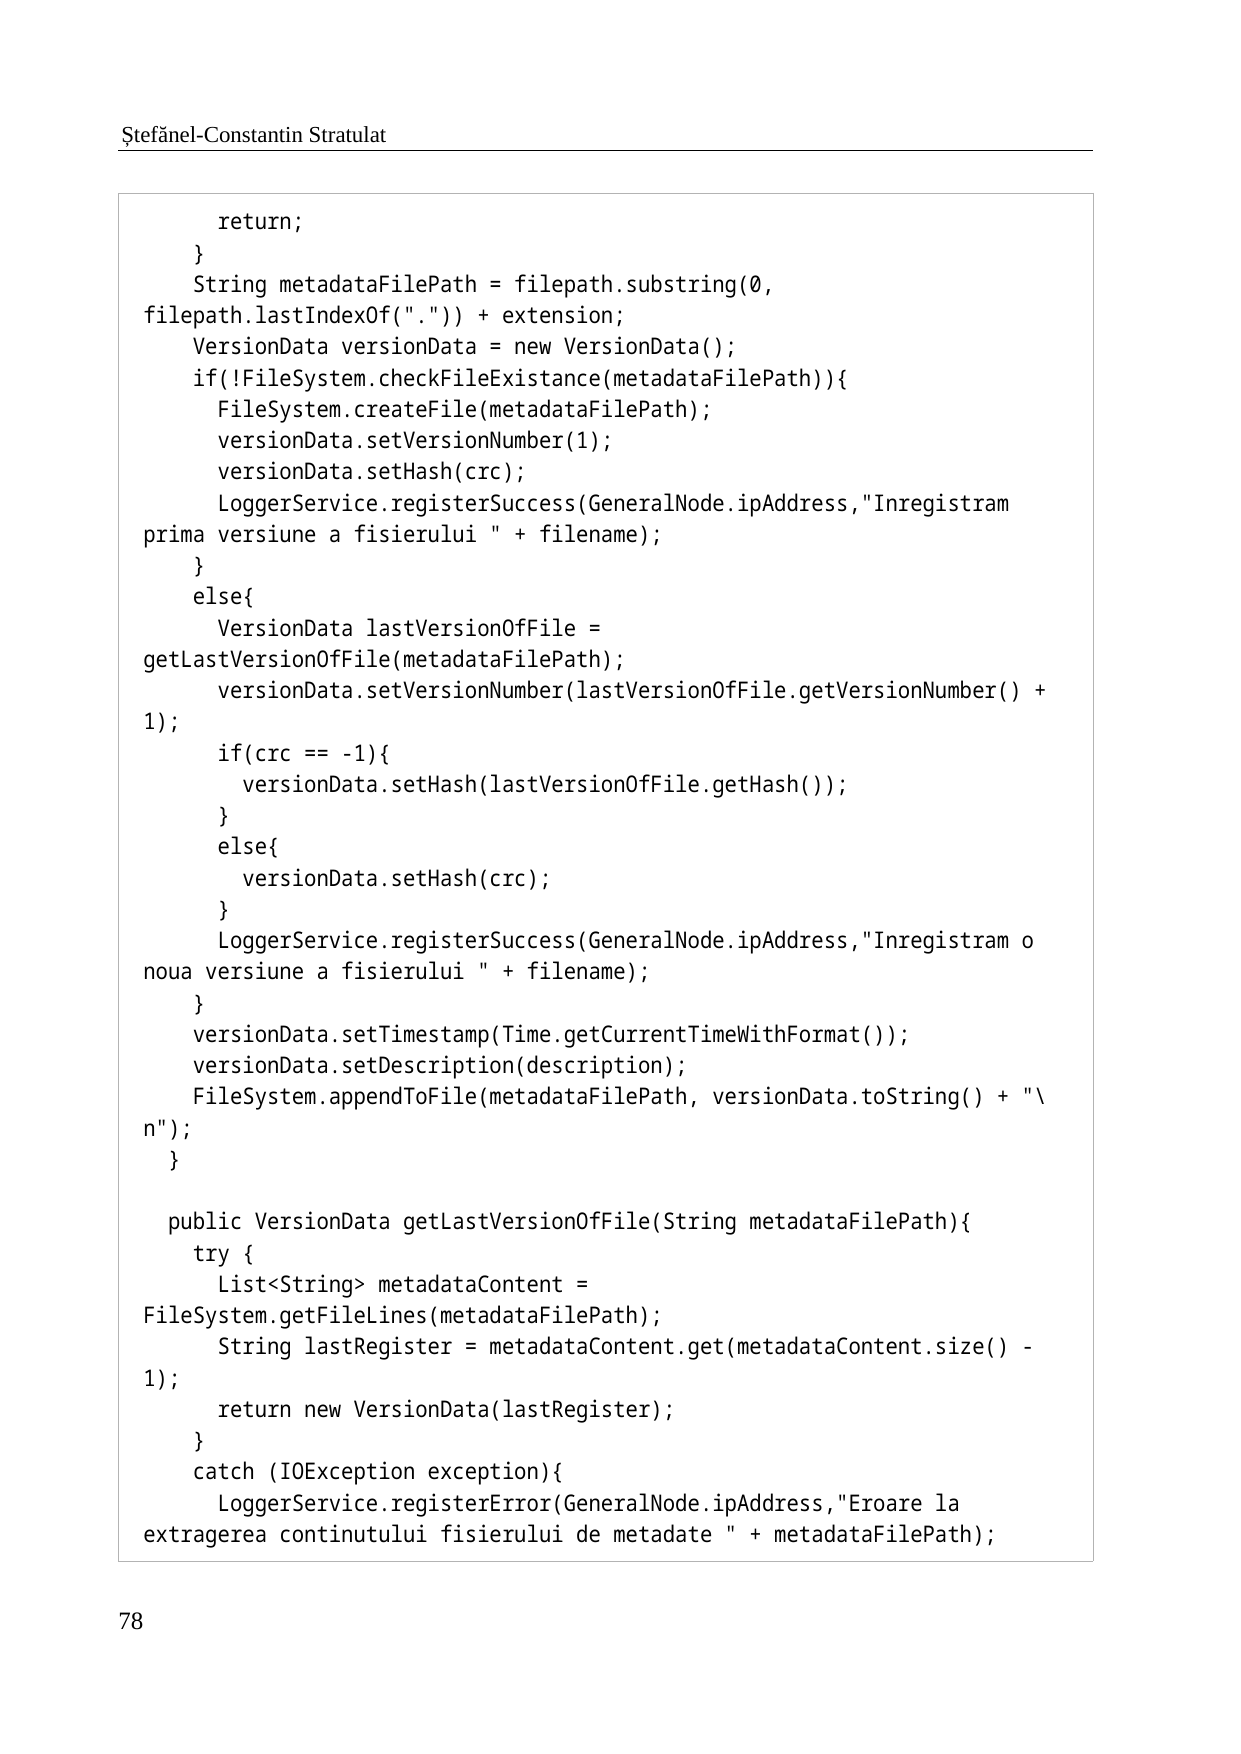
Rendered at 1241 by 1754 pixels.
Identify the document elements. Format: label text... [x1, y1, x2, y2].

text versionData.setHash(lastVersionOfFile.getHash()); [119, 755, 1093, 786]
text else{ [119, 568, 1093, 599]
text List<String> metadataContent = FileSystem.getFileLines(metadataFilePath); [119, 1255, 1093, 1318]
text } [119, 224, 1093, 255]
text versionData.setDescription(description); [119, 1036, 1093, 1068]
text else{ [119, 818, 1093, 849]
text } [119, 1130, 1093, 1174]
text String metadataFilePath = filepath.substring(0, filepath.lastIndexOf(".")) + extension; [119, 255, 1093, 318]
text LoggerService.registerError(GeneralNode.ipAddress,"Eroare la extragerea continutului fisierului de metadate " + metadataFilePath); [119, 1474, 1093, 1561]
text versionData.setTimestamp(Time.getCurrentTimeWithFormat()); [119, 1005, 1093, 1036]
text versionData.setVersionNumber(1); [119, 411, 1093, 443]
text return; [119, 194, 1093, 224]
text LoggerService.registerSuccess(GeneralNode.ipAddress,"Inregistram prima versiune a fisierului " + filename); [119, 474, 1093, 536]
text versionData.setHash(crc); [119, 849, 1093, 880]
text FileSystem.appendToFile(metadataFilePath, versionData.toString() + "\n"); [119, 1068, 1093, 1130]
text } [119, 786, 1093, 818]
text } [119, 880, 1093, 911]
text VersionData lastVersionOfFile = getLastVersionOfFile(metadataFilePath); [119, 599, 1093, 661]
text } [119, 974, 1093, 1005]
text if(!FileSystem.checkFileExistance(metadataFilePath)){ [119, 349, 1093, 380]
text try { [119, 1224, 1093, 1255]
text versionData.setHash(crc); [119, 443, 1093, 474]
text return new VersionData(lastRegister); [119, 1380, 1093, 1411]
text versionData.setVersionNumber(lastVersionOfFile.getVersionNumber() + 1); [119, 661, 1093, 724]
text public VersionData getLastVersionOfFile(String metadataFilePath){ [119, 1193, 1093, 1224]
text FileSystem.createFile(metadataFilePath); [119, 380, 1093, 411]
text String lastRegister = metadataContent.get(metadataContent.size() - 1); [119, 1318, 1093, 1380]
text VersionData versionData = new VersionData(); [119, 318, 1093, 349]
text } [119, 1411, 1093, 1443]
text } [119, 536, 1093, 568]
text LoggerService.registerSuccess(GeneralNode.ipAddress,"Inregistram o noua versiune a fisierului " + filename); [119, 911, 1093, 974]
text catch (IOException exception){ [119, 1443, 1093, 1474]
text if(crc == -1){ [119, 724, 1093, 755]
